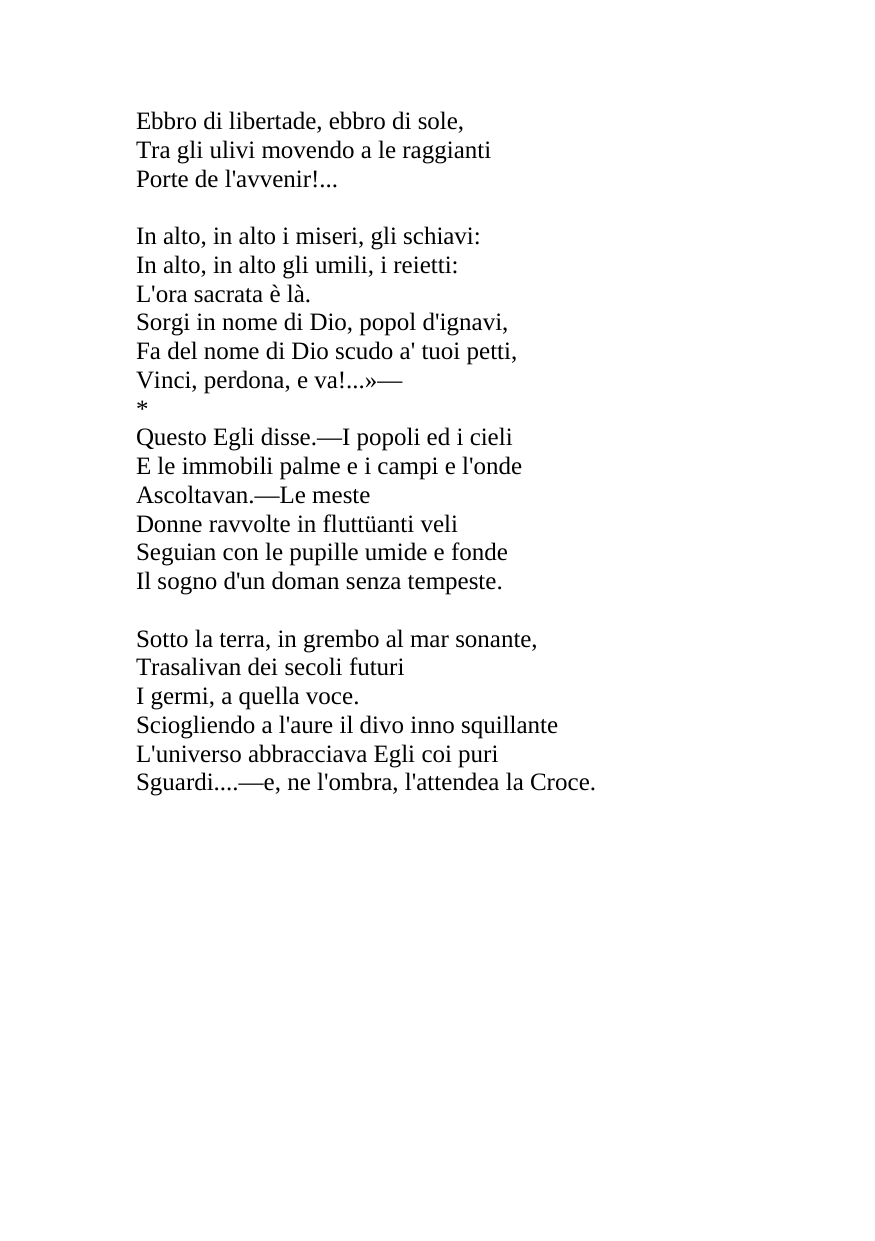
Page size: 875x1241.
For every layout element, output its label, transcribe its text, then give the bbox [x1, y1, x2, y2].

text Il sogno d'un doman senza tempeste. [106, 566, 768, 595]
text Seguian con le pupille umide e fonde [106, 537, 768, 566]
text E le immobili palme e i campi e l'onde [106, 451, 768, 480]
text Donne ravvolte in fluttüanti veli [106, 509, 768, 537]
text Ascoltavan.—Le meste [106, 480, 768, 509]
text Questo Egli disse.—I popoli ed i cieli [106, 422, 768, 451]
text L'ora sacrata è là. [106, 279, 768, 307]
text In alto, in alto gli umili, i reietti: [106, 250, 768, 279]
text Ebbro di libertade, ebbro di sole, [106, 106, 768, 135]
text I germi, a quella voce. [106, 681, 768, 710]
text Sotto la terra, in grembo al mar sonante, [106, 624, 768, 652]
text Vinci, perdona, e va!...»— [106, 365, 768, 394]
text L'universo abbracciava Egli coi puri [106, 739, 768, 767]
text Porte de l'avvenir!... [106, 164, 768, 192]
text Trasalivan dei secoli futuri [106, 652, 768, 681]
text * [106, 394, 768, 422]
text Tra gli ulivi movendo a le raggianti [106, 135, 768, 164]
text Sguardi....—e, ne l'ombra, l'attendea la Croce. [106, 767, 768, 796]
text Fa del nome di Dio scudo a' tuoi petti, [106, 336, 768, 365]
text In alto, in alto i miseri, gli schiavi: [106, 221, 768, 250]
text Sorgi in nome di Dio, popol d'ignavi, [106, 307, 768, 336]
text Sciogliendo a l'aure il divo inno squillante [106, 710, 768, 739]
